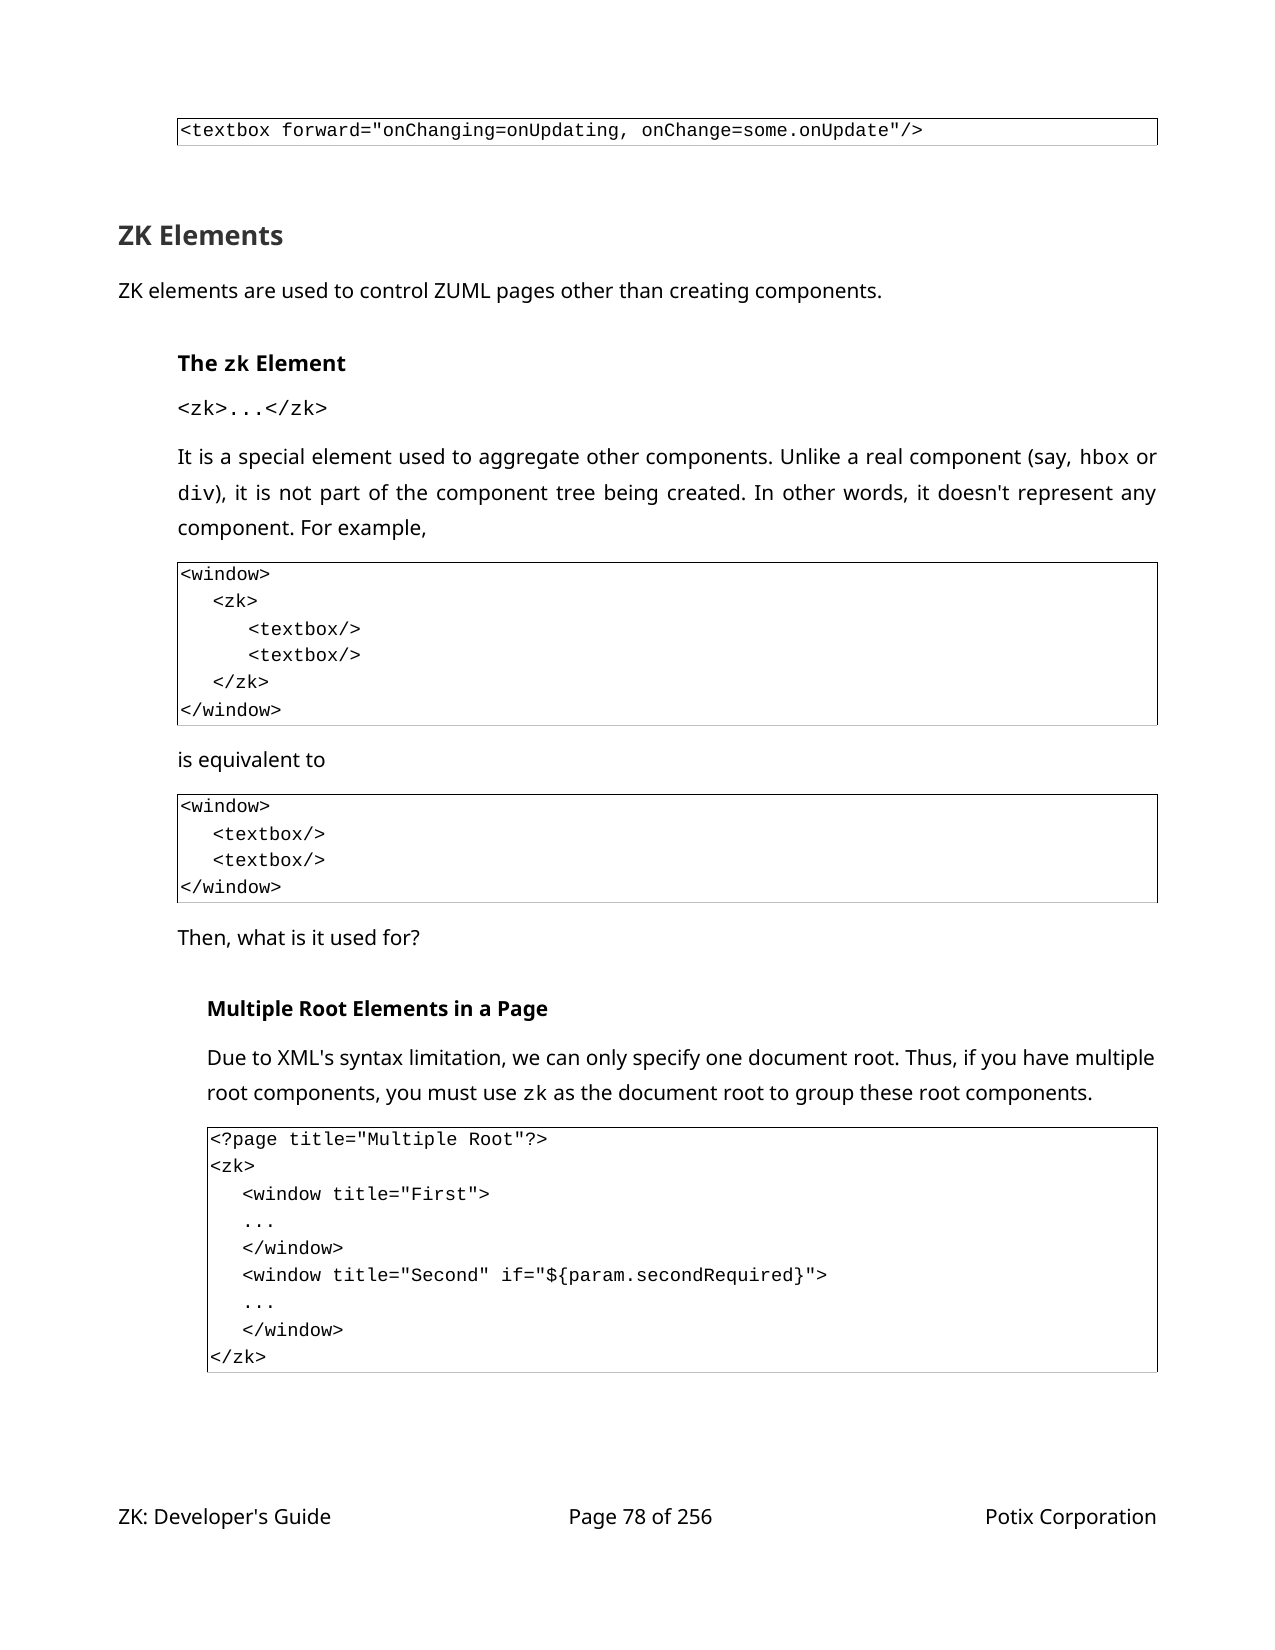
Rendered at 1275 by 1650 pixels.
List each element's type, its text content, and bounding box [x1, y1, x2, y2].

subtitle Multiple Root Elements in a Page [207, 994, 1157, 1022]
text ZK elements are used to control ZUML pages other than creating components. [118, 277, 1157, 305]
text <zk> [208, 1154, 1157, 1178]
text ... [208, 1209, 1157, 1233]
text <?page title="Multiple Root"?> [208, 1128, 1157, 1151]
text </window> [178, 697, 1157, 725]
text </zk> [208, 1344, 1157, 1372]
text <textbox forward="onChanging=onUpdating, onChange=some.onUpdate"/> [178, 119, 1157, 145]
text Due to XML's syntax limitation, we can only specify one document root. Thus, if you have multiple root components, you must use zk as the document root to group these root components. [207, 1043, 1157, 1106]
text is equivalent to [177, 745, 1157, 774]
text <window> [178, 563, 1157, 586]
text <zk>...</zk> [177, 398, 1157, 422]
text ... [208, 1290, 1157, 1314]
subtitle The zk Element [177, 347, 1157, 377]
text </zk> [178, 670, 1157, 694]
subtitle ZK Elements [118, 216, 1157, 253]
text </window> [208, 1317, 1157, 1342]
text Then, what is it used for? [177, 923, 1157, 951]
text <textbox/> <textbox/> [178, 617, 1157, 667]
text <zk> [178, 589, 1157, 614]
text It is a special element used to aggregate other components. Unlike a real component (say, hbox or div), it is not part of the component tree being created. In other words, it doesn't represent any component. For example, [177, 442, 1157, 542]
text <window> [178, 795, 1157, 818]
text </window> [178, 875, 1157, 902]
text </window> [208, 1236, 1157, 1260]
text <window title="Second" if="${param.secondRequired}"> [208, 1263, 1157, 1287]
text <textbox/> <textbox/> [178, 821, 1157, 872]
text <window title="First"> [208, 1181, 1157, 1206]
